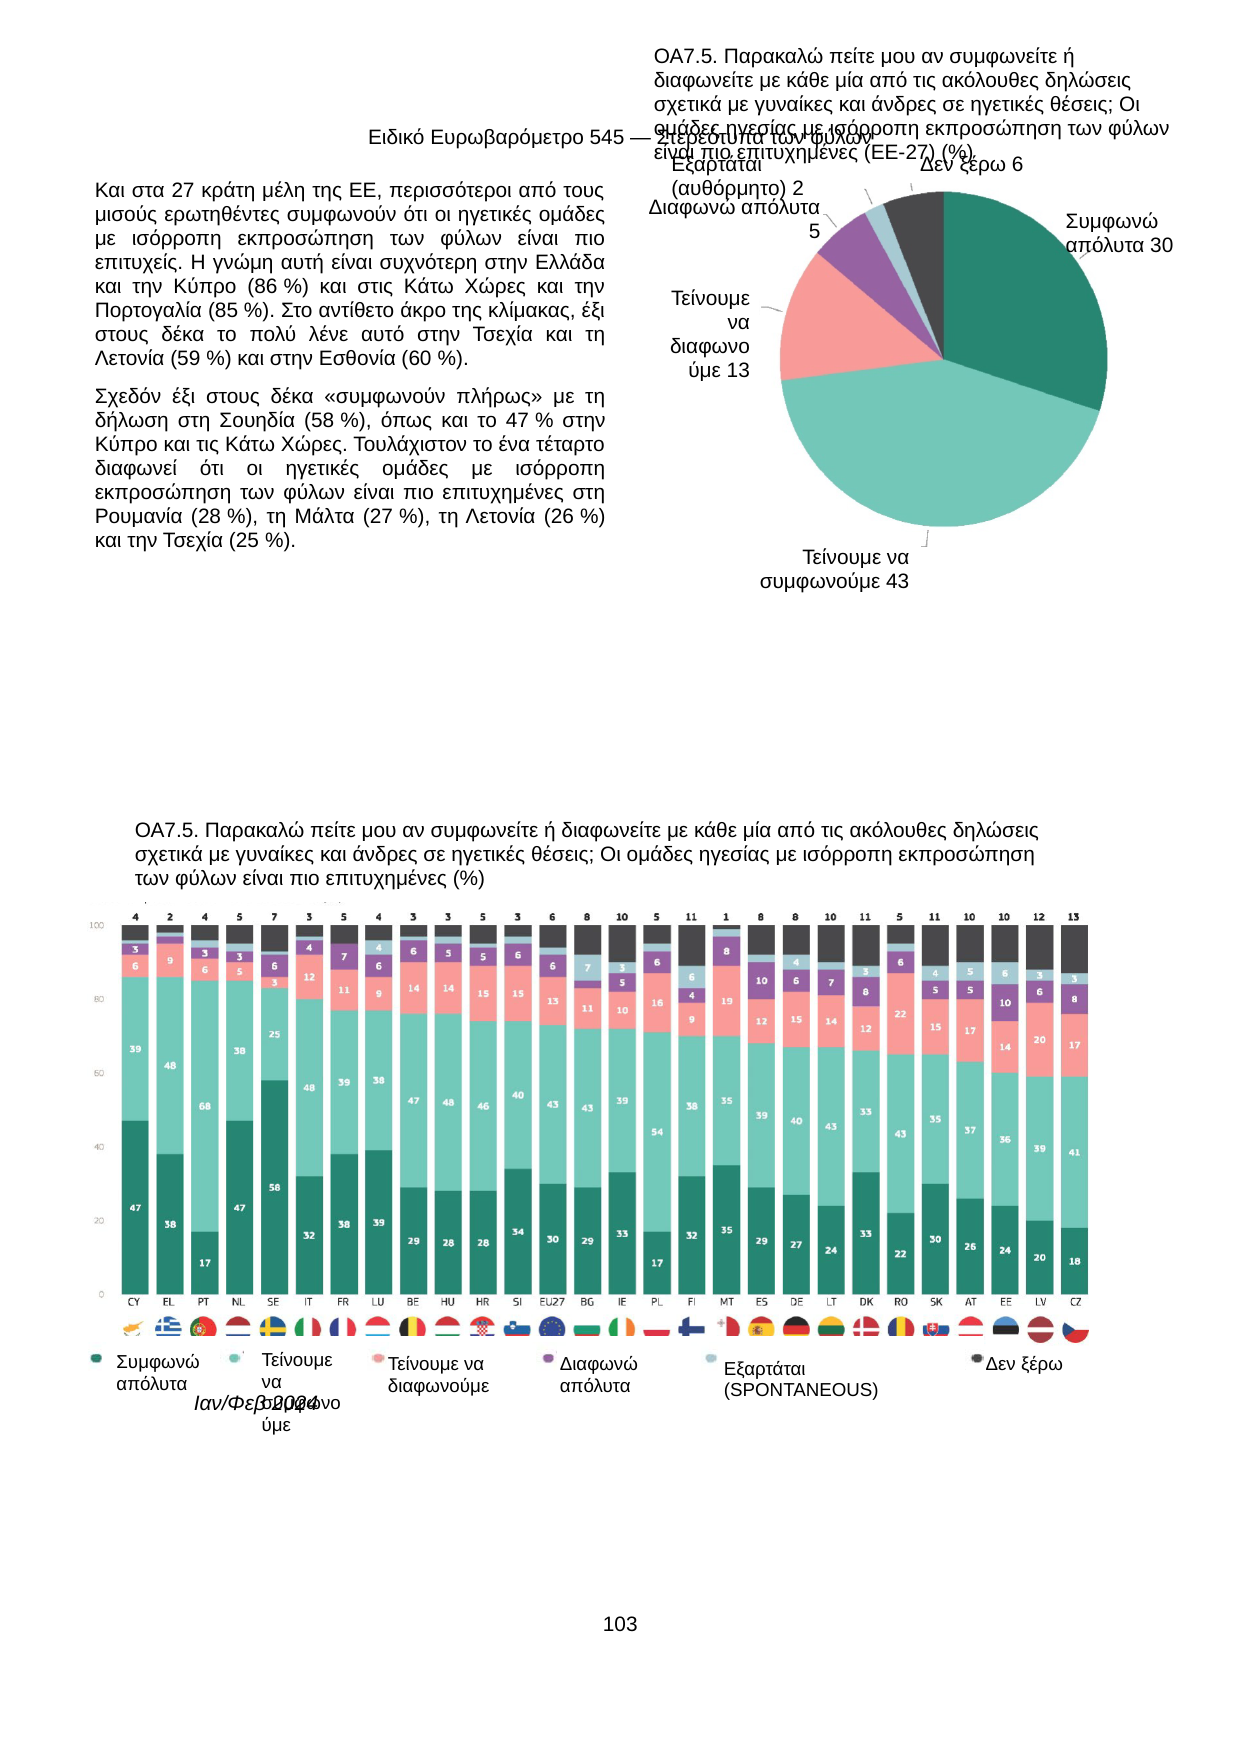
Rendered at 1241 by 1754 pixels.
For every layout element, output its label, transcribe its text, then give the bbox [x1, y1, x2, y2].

picture [78, 902, 1095, 1373]
text Σχεδόν έξι στους δέκα «συμφωνούν πλήρως» με τη δήλωση στη Σουηδία (58 %), όπως και το 47 % στην Κύπρο και τις Κάτω Χώρες. Τουλάχιστον το ένα τέταρτο διαφωνεί ότι οι ηγετικές ομάδες με ισόρροπη εκπροσώπηση των φύλων είναι πιο επιτυχημένες στη Ρουμανία (28 %), τη Μάλτα (27 %), τη Λετονία (26 %) και την Τσεχία (25 %). [94, 384, 605, 552]
text Και στα 27 κράτη μέλη της ΕΕ, περισσότεροι από τους μισούς ερωτηθέντες συμφωνούν ότι οι ηγετικές ομάδες με ισόρροπη εκπροσώπηση των φύλων είναι πιο επιτυχείς. Η γνώμη αυτή είναι συχνότερη στην Ελλάδα και την Κύπρο (86 %) και στις Κάτω Χώρες και την Πορτογαλία (85 %). Στο αντίθετο άκρο της κλίμακας, έξι στους δέκα το πολύ λένε αυτό στην Τσεχία και τη Λετονία (59 %) και στην Εσθονία (60 %). [94, 178, 605, 370]
picture [759, 183, 1112, 547]
